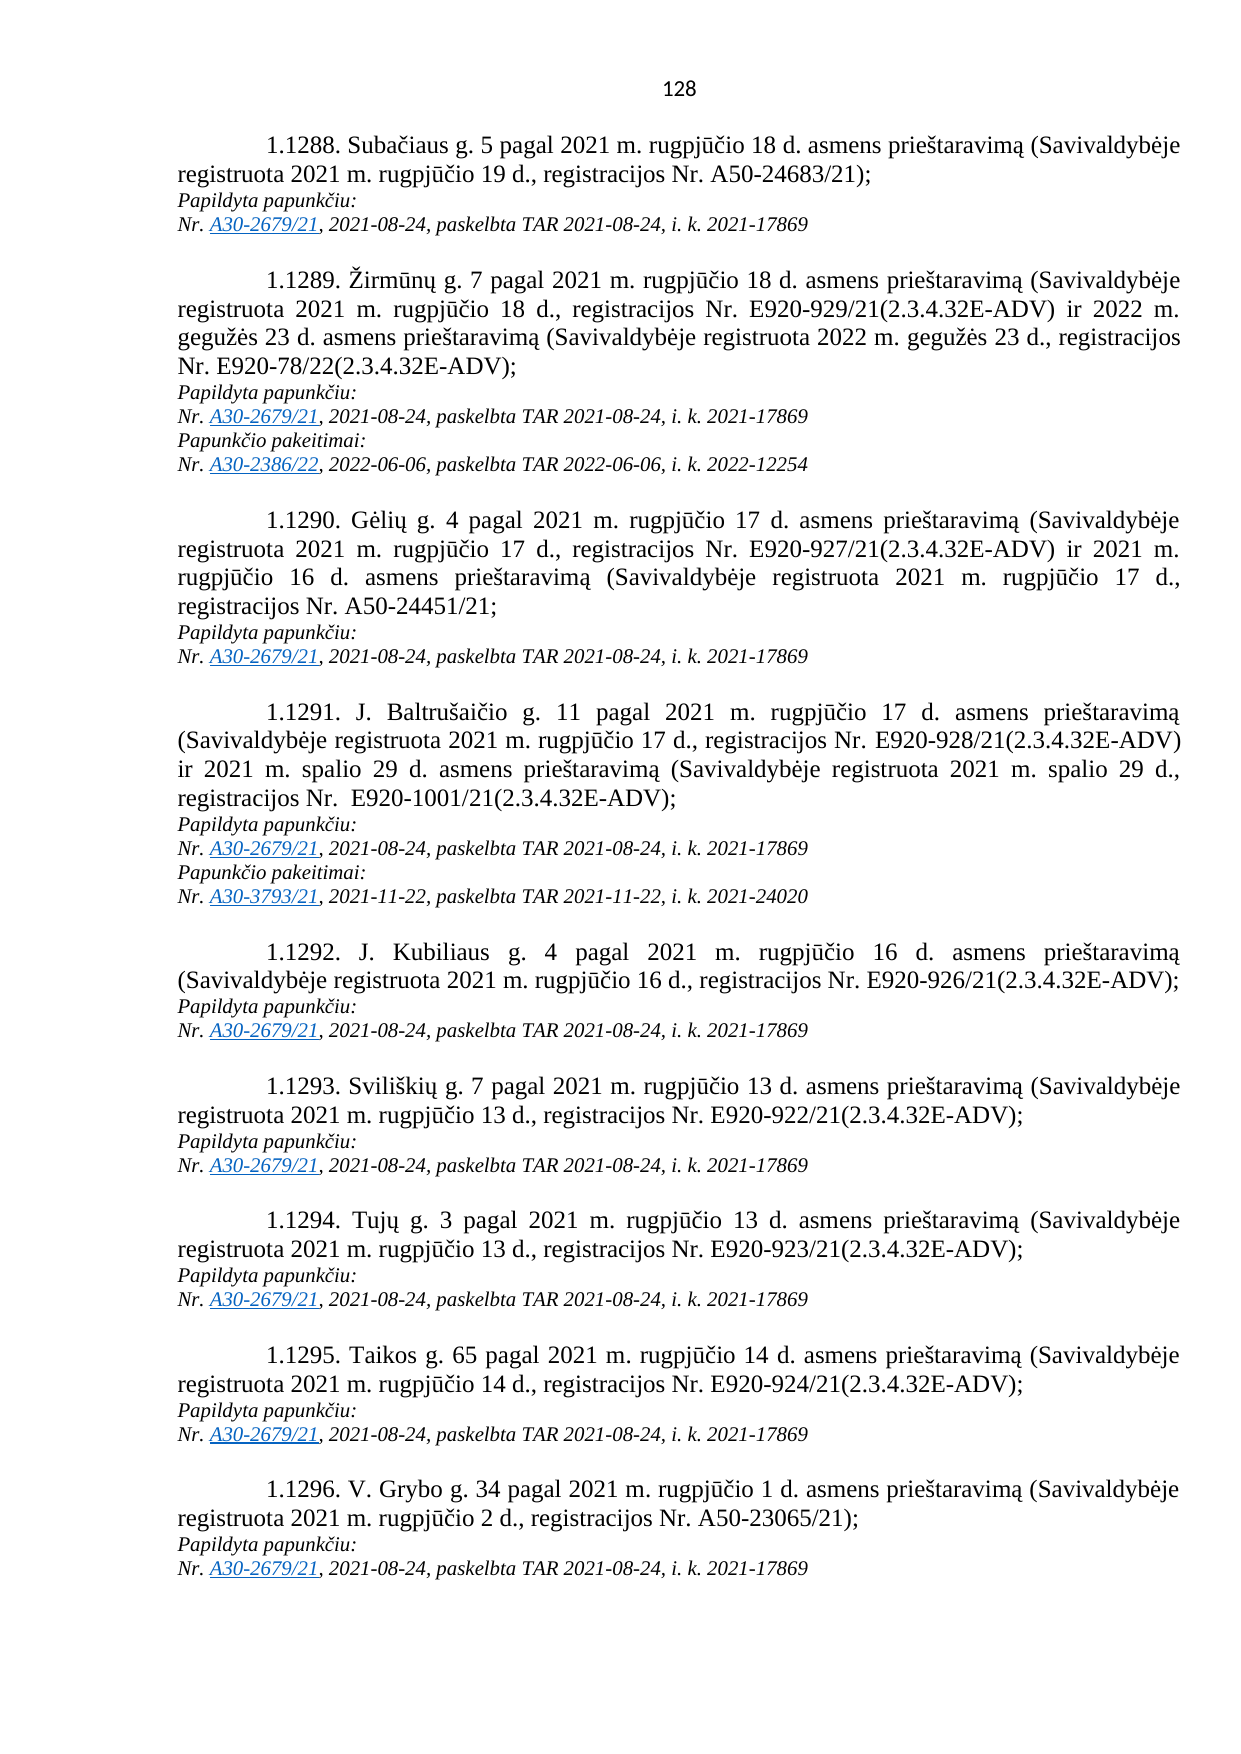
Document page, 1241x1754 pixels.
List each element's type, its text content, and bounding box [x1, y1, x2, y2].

text 1.1292. J. Kubiliaus g. 4 pagal 2021 m. rugpjūčio 16 d. asmens prieštaravimą (Savivaldybėje registruota 2021 m. rugpjūčio 16 d., registracijos Nr. E920-926/21(2.3.4.32E-ADV); [177, 937, 1181, 994]
text Nr. A30-2679/21, 2021-08-24, paskelbta TAR 2021-08-24, i. k. 2021-17869 [177, 404, 1181, 428]
text Nr. A30-2679/21, 2021-08-24, paskelbta TAR 2021-08-24, i. k. 2021-17869 [177, 1287, 1181, 1311]
text 1.1288. Subačiaus g. 5 pagal 2021 m. rugpjūčio 18 d. asmens prieštaravimą (Savivaldybėje registruota 2021 m. rugpjūčio 19 d., registracijos Nr. A50-24683/21); [177, 131, 1181, 188]
text 1.1290. Gėlių g. 4 pagal 2021 m. rugpjūčio 17 d. asmens prieštaravimą (Savivaldybėje registruota 2021 m. rugpjūčio 17 d., registracijos Nr. E920-927/21(2.3.4.32E-ADV) ir 2021 m. rugpjūčio 16 d. asmens prieštaravimą (Savivaldybėje registruota 2021 m. rugpjūčio 17 d., registracijos Nr. A50-24451/21; [177, 505, 1181, 620]
text Papildyta papunkčiu: [177, 380, 1181, 404]
text 1.1291. J. Baltrušaičio g. 11 pagal 2021 m. rugpjūčio 17 d. asmens prieštaravimą (Savivaldybėje registruota 2021 m. rugpjūčio 17 d., registracijos Nr. E920-928/21(2.3.4.32E-ADV) ir 2021 m. spalio 29 d. asmens prieštaravimą (Savivaldybėje registruota 2021 m. spalio 29 d., registracijos Nr. E920-1001/21(2.3.4.32E-ADV); [177, 697, 1181, 812]
text Papildyta papunkčiu: [177, 188, 1181, 212]
text Papildyta papunkčiu: [177, 994, 1181, 1018]
text Papildyta papunkčiu: [177, 1532, 1181, 1556]
text Nr. A30-3793/21, 2021-11-22, paskelbta TAR 2021-11-22, i. k. 2021-24020 [177, 884, 1181, 908]
text Nr. A30-2386/22, 2022-06-06, paskelbta TAR 2022-06-06, i. k. 2022-12254 [177, 452, 1181, 476]
text Papildyta papunkčiu: [177, 1397, 1181, 1422]
text Papunkčio pakeitimai: [177, 860, 1181, 884]
text Nr. A30-2679/21, 2021-08-24, paskelbta TAR 2021-08-24, i. k. 2021-17869 [177, 212, 1181, 236]
text Nr. A30-2679/21, 2021-08-24, paskelbta TAR 2021-08-24, i. k. 2021-17869 [177, 1018, 1181, 1042]
text Nr. A30-2679/21, 2021-08-24, paskelbta TAR 2021-08-24, i. k. 2021-17869 [177, 836, 1181, 860]
text Nr. A30-2679/21, 2021-08-24, paskelbta TAR 2021-08-24, i. k. 2021-17869 [177, 1153, 1181, 1177]
text Papildyta papunkčiu: [177, 620, 1181, 644]
text Papildyta papunkčiu: [177, 1129, 1181, 1153]
text 1.1293. Sviliškių g. 7 pagal 2021 m. rugpjūčio 13 d. asmens prieštaravimą (Savivaldybėje registruota 2021 m. rugpjūčio 13 d., registracijos Nr. E920-922/21(2.3.4.32E-ADV); [177, 1071, 1181, 1129]
text 1.1289. Žirmūnų g. 7 pagal 2021 m. rugpjūčio 18 d. asmens prieštaravimą (Savivaldybėje registruota 2021 m. rugpjūčio 18 d., registracijos Nr. E920-929/21(2.3.4.32E-ADV) ir 2022 m. gegužės 23 d. asmens prieštaravimą (Savivaldybėje registruota 2022 m. gegužės 23 d., registracijos Nr. E920-78/22(2.3.4.32E-ADV); [177, 265, 1181, 380]
text Papildyta papunkčiu: [177, 812, 1181, 836]
text Papildyta papunkčiu: [177, 1263, 1181, 1287]
text Nr. A30-2679/21, 2021-08-24, paskelbta TAR 2021-08-24, i. k. 2021-17869 [177, 1422, 1181, 1446]
text Nr. A30-2679/21, 2021-08-24, paskelbta TAR 2021-08-24, i. k. 2021-17869 [177, 644, 1181, 668]
text Papunkčio pakeitimai: [177, 428, 1181, 452]
text 1.1295. Taikos g. 65 pagal 2021 m. rugpjūčio 14 d. asmens prieštaravimą (Savivaldybėje registruota 2021 m. rugpjūčio 14 d., registracijos Nr. E920-924/21(2.3.4.32E-ADV); [177, 1340, 1181, 1397]
text Nr. A30-2679/21, 2021-08-24, paskelbta TAR 2021-08-24, i. k. 2021-17869 [177, 1556, 1181, 1580]
text 1.1296. V. Grybo g. 34 pagal 2021 m. rugpjūčio 1 d. asmens prieštaravimą (Savivaldybėje registruota 2021 m. rugpjūčio 2 d., registracijos Nr. A50-23065/21); [177, 1474, 1181, 1532]
text 1.1294. Tujų g. 3 pagal 2021 m. rugpjūčio 13 d. asmens prieštaravimą (Savivaldybėje registruota 2021 m. rugpjūčio 13 d., registracijos Nr. E920-923/21(2.3.4.32E-ADV); [177, 1206, 1181, 1263]
